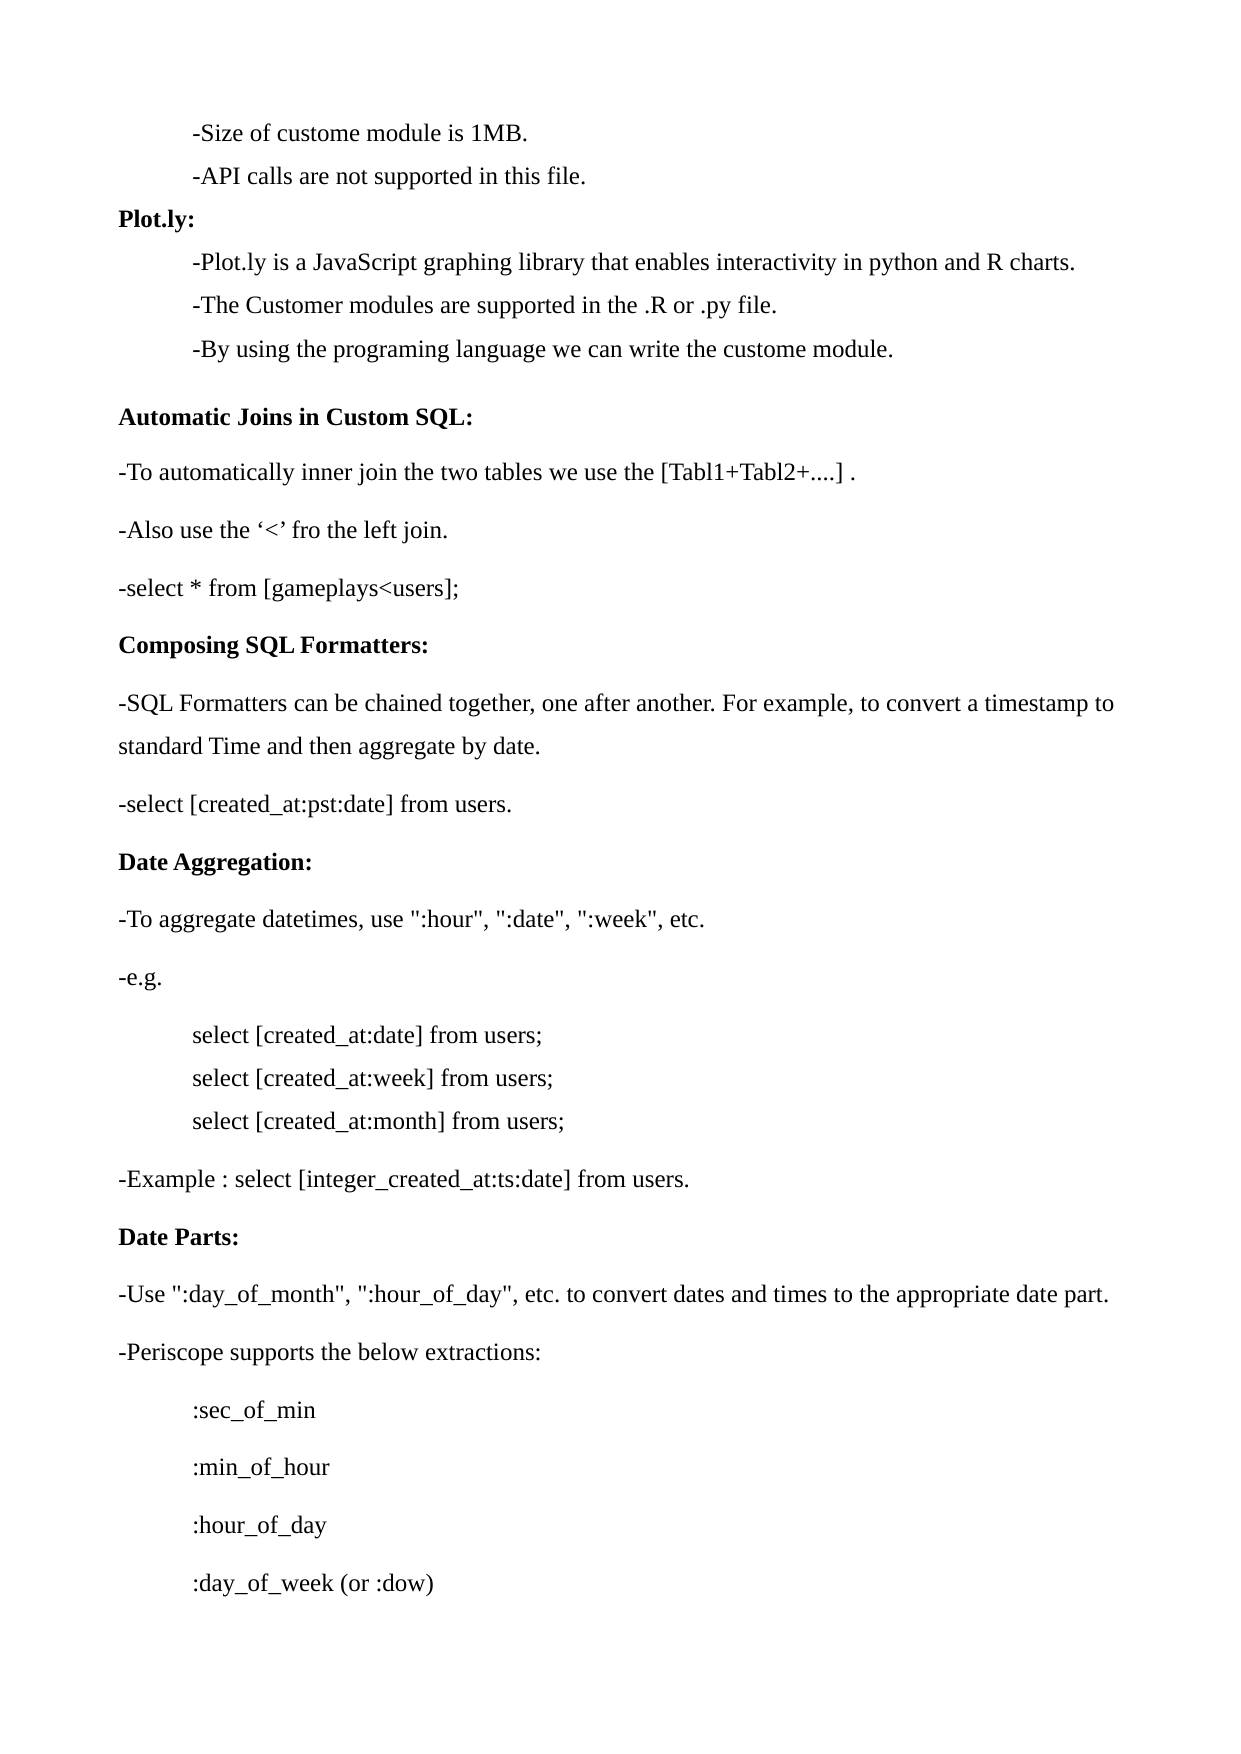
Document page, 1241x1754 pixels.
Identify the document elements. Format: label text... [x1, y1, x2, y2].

text -Plot.ly is a JavaScript graphing library that enables interactivity in python and R charts. [118, 247, 1122, 276]
text Date Aggregation: [118, 847, 1122, 876]
text Composing SQL Formatters: [118, 631, 1122, 659]
text Date Parts: [118, 1222, 1122, 1250]
text -Use ":day_of_month", ":hour_of_day", etc. to convert dates and times to the appropriate date part. [118, 1279, 1122, 1308]
text -select [created_at:pst:date] from users. [118, 789, 1122, 818]
text -Example : select [integer_created_at:ts:date] from users. [118, 1164, 1122, 1193]
text -To aggregate datetimes, use ":hour", ":date", ":week", etc. [118, 904, 1122, 933]
subtitle Automatic Joins in Custom SQL: [118, 402, 1122, 431]
text -Periscope supports the below extractions: [118, 1337, 1122, 1366]
text :day_of_week (or :dow) [118, 1568, 1122, 1597]
text -Size of custome module is 1MB. [118, 118, 1122, 147]
text select [created_at:date] from users; select [created_at:week] from users; select [created_at:month] from users; [118, 1020, 1122, 1135]
text -The Customer modules are supported in the .R or .py file. [118, 291, 1122, 319]
text -e.g. [118, 962, 1122, 991]
text :min_of_hour [118, 1452, 1122, 1481]
text -API calls are not supported in this file. [118, 161, 1122, 190]
text -By using the programing language we can write the custome module. [118, 334, 1122, 362]
text -SQL Formatters can be chained together, one after another. For example, to convert a timestamp to standard Time and then aggregate by date. [118, 688, 1122, 760]
text :sec_of_min [118, 1395, 1122, 1423]
text -Also use the ‘<’ fro the left join. [118, 515, 1122, 544]
text -select * from [gameplays<users]; [118, 573, 1122, 602]
text :hour_of_day [118, 1510, 1122, 1539]
text Plot.ly: [118, 204, 1122, 233]
text -To automatically inner join the two tables we use the [Tabl1+Tabl2+....] . [118, 457, 1122, 486]
